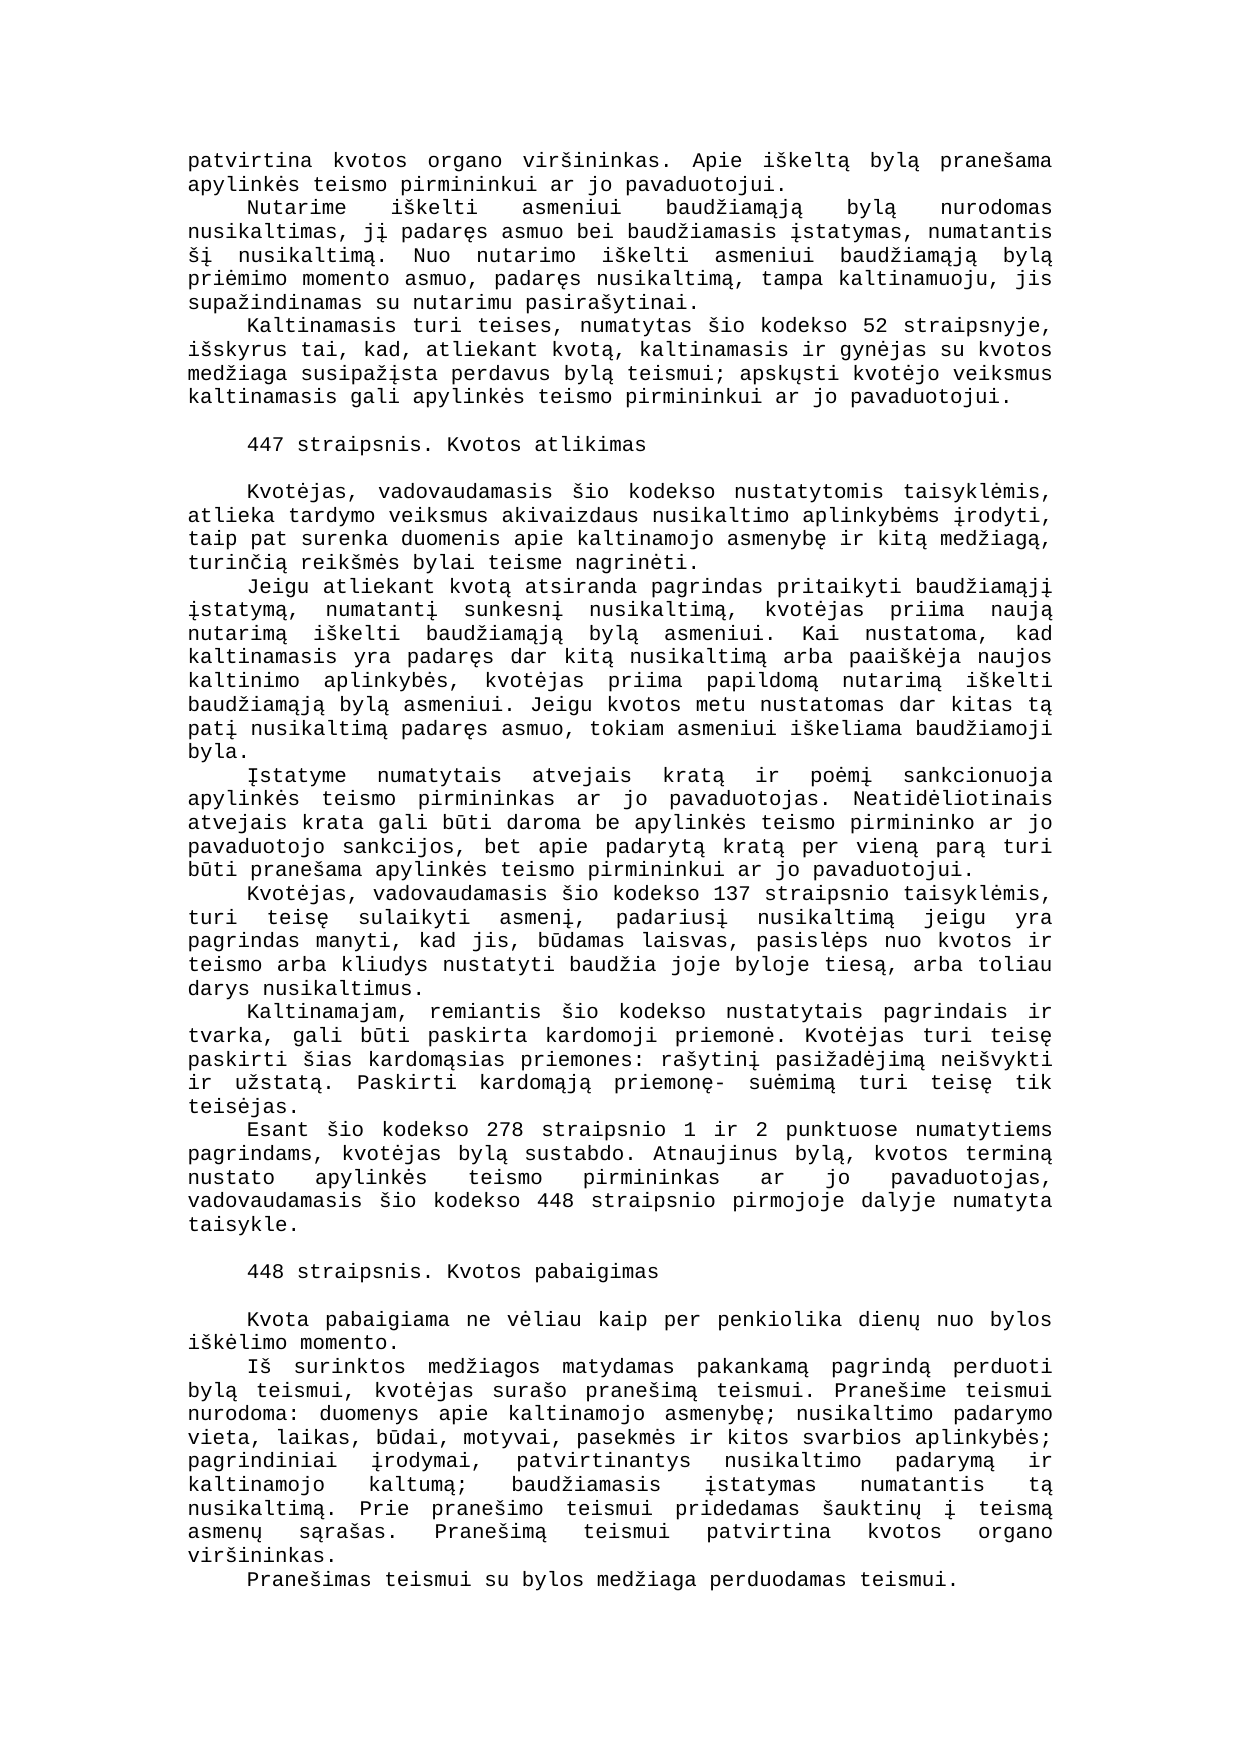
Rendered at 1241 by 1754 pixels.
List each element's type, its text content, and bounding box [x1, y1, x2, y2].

text Įstatyme numatytais atvejais kratą ir poėmį sankcionuoja apylinkės teismo pirmininkas ar jo pavaduotojas. Neatidėliotinais atvejais krata gali būti daroma be apylinkės teismo pirmininko ar jo pavaduotojo sankcijos, bet apie padarytą kratą per vieną parą turi būti pranešama apylinkės teismo pirmininkui ar jo pavaduotojui. [187, 765, 1053, 883]
text Nutarime iškelti asmeniui baudžiamąją bylą nurodomas nusikaltimas, jį padaręs asmuo bei baudžiamasis įstatymas, numatantis šį nusikaltimą. Nuo nutarimo iškelti asmeniui baudžiamąją bylą priėmimo momento asmuo, padaręs nusikaltimą, tampa kaltinamuoju, jis supažindinamas su nutarimu pasirašytinai. [187, 197, 1053, 316]
text Kaltinamajam, remiantis šio kodekso nustatytais pagrindais ir tvarka, gali būti paskirta kardomoji priemonė. Kvotėjas turi teisę paskirti šias kardomąsias priemones: rašytinį pasižadėjimą neišvykti ir užstatą. Paskirti kardomąją priemonę- suėmimą turi teisę tik teisėjas. [187, 1001, 1053, 1119]
text Kvota pabaigiama ne vėliau kaip per penkiolika dienų nuo bylos iškėlimo momento. [187, 1309, 1053, 1356]
text 448 straipsnis. Kvotos pabaigimas [187, 1261, 1053, 1285]
text Kvotėjas, vadovaudamasis šio kodekso 137 straipsnio taisyklėmis, turi teisę sulaikyti asmenį, padariusį nusikaltimą jeigu yra pagrindas manyti, kad jis, būdamas laisvas, pasislėps nuo kvotos ir teismo arba kliudys nustatyti baudžia joje byloje tiesą, arba toliau darys nusikaltimus. [187, 883, 1053, 1001]
text Kaltinamasis turi teises, numatytas šio kodekso 52 straipsnyje, išskyrus tai, kad, atliekant kvotą, kaltinamasis ir gynėjas su kvotos medžiaga susipažįsta perdavus bylą teismui; apskųsti kvotėjo veiksmus kaltinamasis gali apylinkės teismo pirmininkui ar jo pavaduotojui. [187, 316, 1053, 410]
text Kvotėjas, vadovaudamasis šio kodekso nustatytomis taisyklėmis, atlieka tardymo veiksmus akivaizdaus nusikaltimo aplinkybėms įrodyti, taip pat surenka duomenis apie kaltinamojo asmenybę ir kitą medžiagą, turinčią reikšmės bylai teisme nagrinėti. [187, 481, 1053, 576]
text Iš surinktos medžiagos matydamas pakankamą pagrindą perduoti bylą teismui, kvotėjas surašo pranešimą teismui. Pranešime teismui nurodoma: duomenys apie kaltinamojo asmenybę; nusikaltimo padarymo vieta, laikas, būdai, motyvai, pasekmės ir kitos svarbios aplinkybės; pagrindiniai įrodymai, patvirtinantys nusikaltimo padarymą ir kaltinamojo kaltumą; baudžiamasis įstatymas numatantis tą nusikaltimą. Prie pranešimo teismui pridedamas šauktinų į teismą asmenų sąrašas. Pranešimą teismui patvirtina kvotos organo viršininkas. [187, 1356, 1053, 1569]
text Esant šio kodekso 278 straipsnio 1 ir 2 punktuose numatytiems pagrindams, kvotėjas bylą sustabdo. Atnaujinus bylą, kvotos terminą nustato apylinkės teismo pirmininkas ar jo pavaduotojas, vadovaudamasis šio kodekso 448 straipsnio pirmojoje dalyje numatyta taisykle. [187, 1119, 1053, 1238]
text Jeigu atliekant kvotą atsiranda pagrindas pritaikyti baudžiamąjį įstatymą, numatantį sunkesnį nusikaltimą, kvotėjas priima naują nutarimą iškelti baudžiamąją bylą asmeniui. Kai nustatoma, kad kaltinamasis yra padaręs dar kitą nusikaltimą arba paaiškėja naujos kaltinimo aplinkybės, kvotėjas priima papildomą nutarimą iškelti baudžiamąją bylą asmeniui. Jeigu kvotos metu nustatomas dar kitas tą patį nusikaltimą padaręs asmuo, tokiam asmeniui iškeliama baudžiamoji byla. [187, 576, 1053, 765]
text Pranešimas teismui su bylos medžiaga perduodamas teismui. [187, 1569, 1053, 1592]
text 447 straipsnis. Kvotos atlikimas [187, 434, 1053, 457]
text patvirtina kvotos organo viršininkas. Apie iškeltą bylą pranešama apylinkės teismo pirmininkui ar jo pavaduotojui. [187, 150, 1053, 197]
